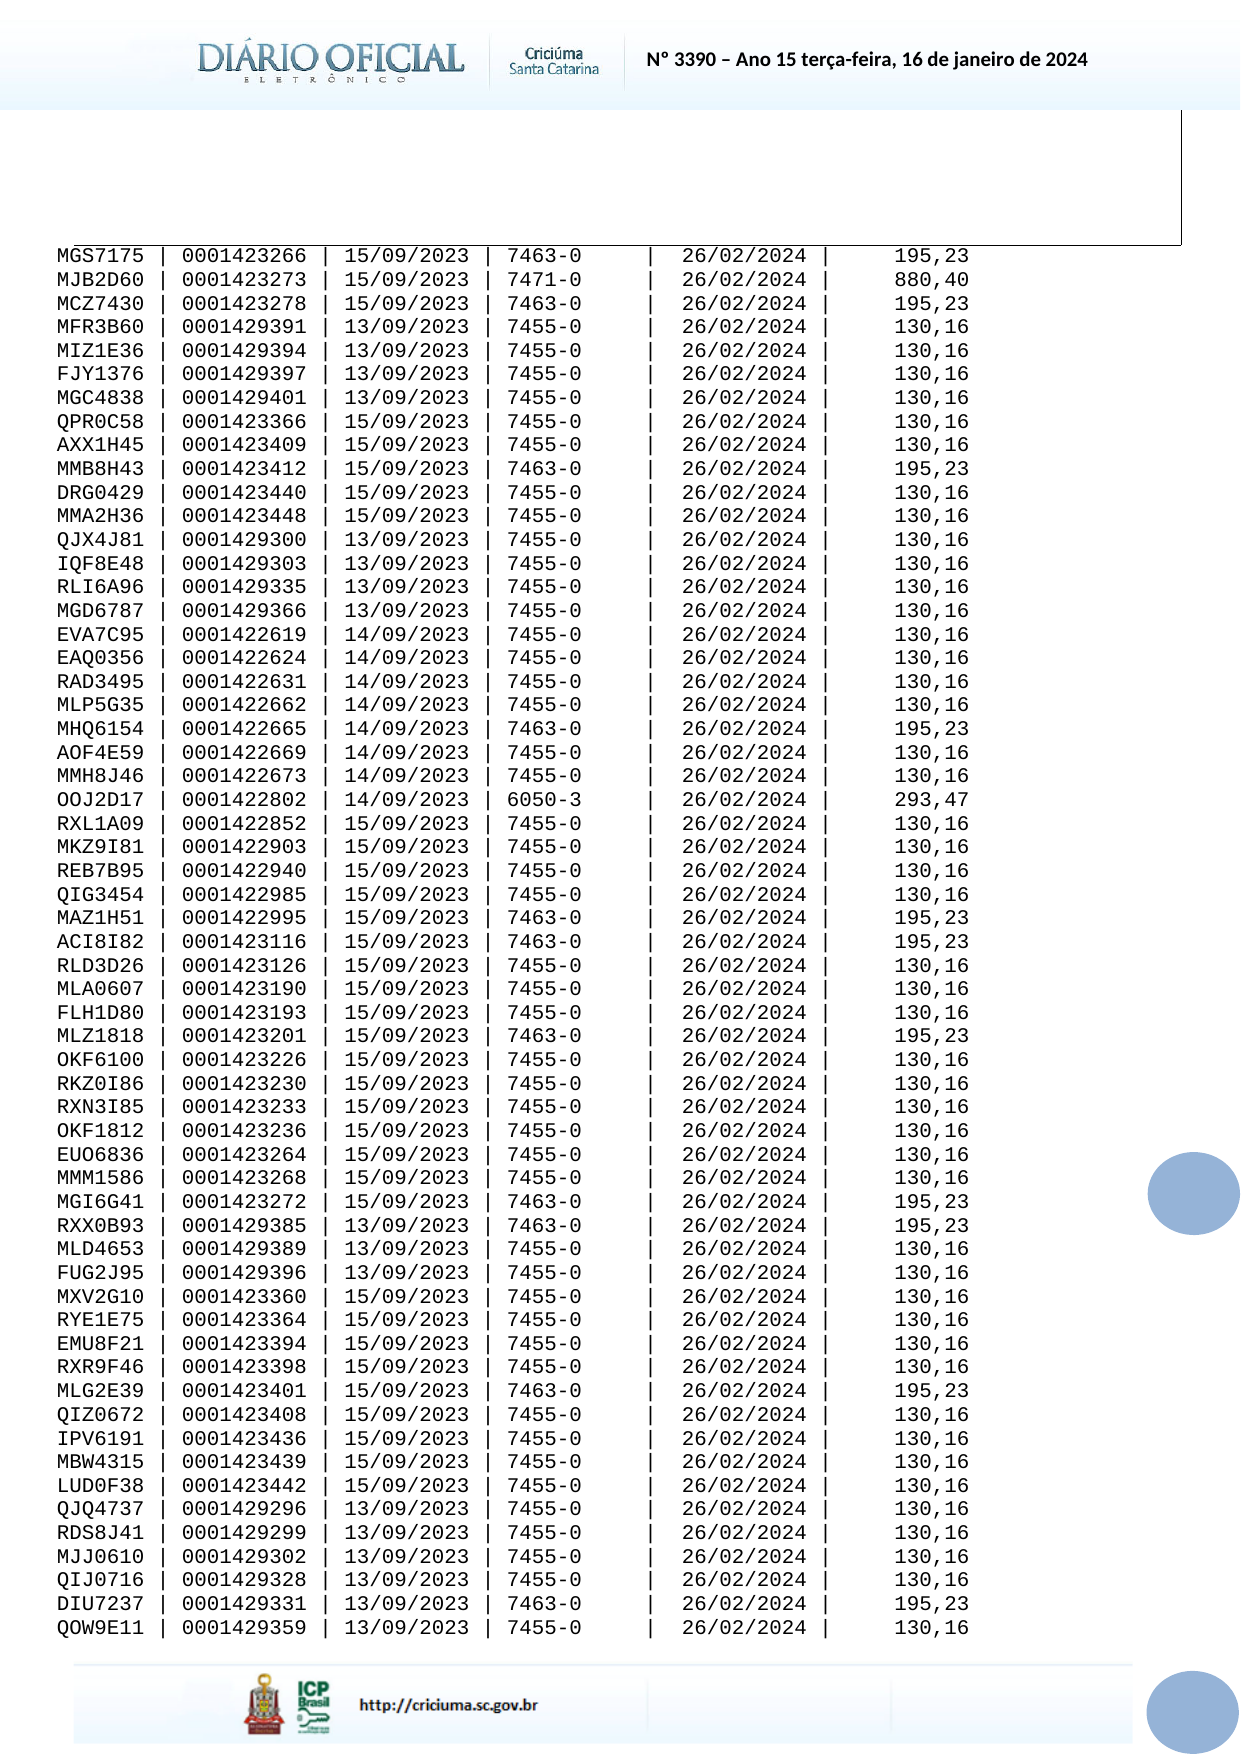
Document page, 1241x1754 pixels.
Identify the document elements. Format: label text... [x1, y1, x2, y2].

text ACI8I82 | 0001423116 | 15/09/2023 | 7463-0 | 26/02/2024 | 195,23 [44, 931, 1181, 954]
text RLI6A96 | 0001429335 | 13/09/2023 | 7455-0 | 26/02/2024 | 130,16 [44, 576, 1181, 600]
text QJQ4737 | 0001429296 | 13/09/2023 | 7455-0 | 26/02/2024 | 130,16 [44, 1498, 1181, 1522]
text RXX0B93 | 0001429385 | 13/09/2023 | 7463-0 | 26/02/2024 | 195,23 [44, 1215, 1181, 1238]
text RDS8J41 | 0001429299 | 13/09/2023 | 7455-0 | 26/02/2024 | 130,16 [44, 1522, 1181, 1546]
text QIG3454 | 0001422985 | 15/09/2023 | 7455-0 | 26/02/2024 | 130,16 [44, 884, 1181, 907]
text RKZ0I86 | 0001423230 | 15/09/2023 | 7455-0 | 26/02/2024 | 130,16 [44, 1073, 1181, 1096]
text MBW4315 | 0001423439 | 15/09/2023 | 7455-0 | 26/02/2024 | 130,16 [44, 1451, 1181, 1475]
text MJJ0610 | 0001429302 | 13/09/2023 | 7455-0 | 26/02/2024 | 130,16 [44, 1546, 1181, 1569]
text AXX1H45 | 0001423409 | 15/09/2023 | 7455-0 | 26/02/2024 | 130,16 [44, 434, 1181, 458]
text MMH8J46 | 0001422673 | 14/09/2023 | 7455-0 | 26/02/2024 | 130,16 [44, 765, 1181, 789]
text AOF4E59 | 0001422669 | 14/09/2023 | 7455-0 | 26/02/2024 | 130,16 [44, 742, 1181, 765]
text RLD3D26 | 0001423126 | 15/09/2023 | 7455-0 | 26/02/2024 | 130,16 [44, 954, 1181, 978]
text MLA0607 | 0001423190 | 15/09/2023 | 7455-0 | 26/02/2024 | 130,16 [44, 978, 1181, 1002]
text EVA7C95 | 0001422619 | 14/09/2023 | 7455-0 | 26/02/2024 | 130,16 [44, 623, 1181, 647]
text MGD6787 | 0001429366 | 13/09/2023 | 7455-0 | 26/02/2024 | 130,16 [44, 600, 1181, 623]
text EUO6836 | 0001423264 | 15/09/2023 | 7455-0 | 26/02/2024 | 130,16 [44, 1144, 1181, 1167]
text FUG2J95 | 0001429396 | 13/09/2023 | 7455-0 | 26/02/2024 | 130,16 [44, 1262, 1181, 1286]
text RXL1A09 | 0001422852 | 15/09/2023 | 7455-0 | 26/02/2024 | 130,16 [44, 813, 1181, 836]
text MXV2G10 | 0001423360 | 15/09/2023 | 7455-0 | 26/02/2024 | 130,16 [44, 1286, 1181, 1309]
text MLZ1818 | 0001423201 | 15/09/2023 | 7463-0 | 26/02/2024 | 195,23 [44, 1026, 1181, 1049]
text MAZ1H51 | 0001422995 | 15/09/2023 | 7463-0 | 26/02/2024 | 195,23 [44, 907, 1181, 931]
text MMB8H43 | 0001423412 | 15/09/2023 | 7463-0 | 26/02/2024 | 195,23 [44, 458, 1181, 482]
text MMM1586 | 0001423268 | 15/09/2023 | 7455-0 | 26/02/2024 | 130,16 [44, 1167, 1157, 1191]
text MGC4838 | 0001429401 | 13/09/2023 | 7455-0 | 26/02/2024 | 130,16 [44, 387, 1181, 411]
text MMA2H36 | 0001423448 | 15/09/2023 | 7455-0 | 26/02/2024 | 130,16 [44, 505, 1181, 529]
text OOJ2D17 | 0001422802 | 14/09/2023 | 6050-3 | 26/02/2024 | 293,47 [44, 789, 1181, 813]
text QIJ0716 | 0001429328 | 13/09/2023 | 7455-0 | 26/02/2024 | 130,16 [44, 1569, 1181, 1593]
text QJX4J81 | 0001429300 | 13/09/2023 | 7455-0 | 26/02/2024 | 130,16 [44, 529, 1181, 553]
text MGS7175 | 0001423266 | 15/09/2023 | 7463-0 | 26/02/2024 | 195,23 [44, 245, 1181, 269]
text MGI6G41 | 0001423272 | 15/09/2023 | 7463-0 | 26/02/2024 | 195,23 [44, 1191, 1153, 1215]
text MIZ1E36 | 0001429394 | 13/09/2023 | 7455-0 | 26/02/2024 | 130,16 [44, 340, 1181, 363]
text DRG0429 | 0001423440 | 15/09/2023 | 7455-0 | 26/02/2024 | 130,16 [44, 482, 1181, 505]
text MKZ9I81 | 0001422903 | 15/09/2023 | 7455-0 | 26/02/2024 | 130,16 [44, 836, 1181, 860]
text EAQ0356 | 0001422624 | 14/09/2023 | 7455-0 | 26/02/2024 | 130,16 [44, 647, 1181, 671]
text QPR0C58 | 0001423366 | 15/09/2023 | 7455-0 | 26/02/2024 | 130,16 [44, 411, 1181, 434]
text OKF6100 | 0001423226 | 15/09/2023 | 7455-0 | 26/02/2024 | 130,16 [44, 1049, 1181, 1073]
text QOW9E11 | 0001429359 | 13/09/2023 | 7455-0 | 26/02/2024 | 130,16 [44, 1617, 1181, 1640]
text FJY1376 | 0001429397 | 13/09/2023 | 7455-0 | 26/02/2024 | 130,16 [44, 363, 1181, 387]
text IQF8E48 | 0001429303 | 13/09/2023 | 7455-0 | 26/02/2024 | 130,16 [44, 553, 1181, 576]
text MFR3B60 | 0001429391 | 13/09/2023 | 7455-0 | 26/02/2024 | 130,16 [44, 316, 1181, 340]
text IPV6191 | 0001423436 | 15/09/2023 | 7455-0 | 26/02/2024 | 130,16 [44, 1427, 1181, 1451]
text RXR9F46 | 0001423398 | 15/09/2023 | 7455-0 | 26/02/2024 | 130,16 [44, 1357, 1181, 1380]
text RAD3495 | 0001422631 | 14/09/2023 | 7455-0 | 26/02/2024 | 130,16 [44, 671, 1181, 694]
text OKF1812 | 0001423236 | 15/09/2023 | 7455-0 | 26/02/2024 | 130,16 [44, 1120, 1181, 1144]
text EMU8F21 | 0001423394 | 15/09/2023 | 7455-0 | 26/02/2024 | 130,16 [44, 1333, 1181, 1357]
text MJB2D60 | 0001423273 | 15/09/2023 | 7471-0 | 26/02/2024 | 880,40 [44, 269, 1181, 292]
text MHQ6154 | 0001422665 | 14/09/2023 | 7463-0 | 26/02/2024 | 195,23 [44, 718, 1181, 742]
text DIU7237 | 0001429331 | 13/09/2023 | 7463-0 | 26/02/2024 | 195,23 [44, 1593, 1181, 1617]
text QIZ0672 | 0001423408 | 15/09/2023 | 7455-0 | 26/02/2024 | 130,16 [44, 1404, 1181, 1427]
text REB7B95 | 0001422940 | 15/09/2023 | 7455-0 | 26/02/2024 | 130,16 [44, 860, 1181, 884]
text RXN3I85 | 0001423233 | 15/09/2023 | 7455-0 | 26/02/2024 | 130,16 [44, 1096, 1181, 1120]
text MLP5G35 | 0001422662 | 14/09/2023 | 7455-0 | 26/02/2024 | 130,16 [44, 694, 1181, 718]
text RYE1E75 | 0001423364 | 15/09/2023 | 7455-0 | 26/02/2024 | 130,16 [44, 1309, 1181, 1333]
text MLD4653 | 0001429389 | 13/09/2023 | 7455-0 | 26/02/2024 | 130,16 [44, 1238, 1181, 1262]
text FLH1D80 | 0001423193 | 15/09/2023 | 7455-0 | 26/02/2024 | 130,16 [44, 1002, 1181, 1026]
text MLG2E39 | 0001423401 | 15/09/2023 | 7463-0 | 26/02/2024 | 195,23 [44, 1380, 1181, 1404]
text LUD0F38 | 0001423442 | 15/09/2023 | 7455-0 | 26/02/2024 | 130,16 [44, 1475, 1181, 1498]
text MCZ7430 | 0001423278 | 15/09/2023 | 7463-0 | 26/02/2024 | 195,23 [44, 292, 1181, 316]
